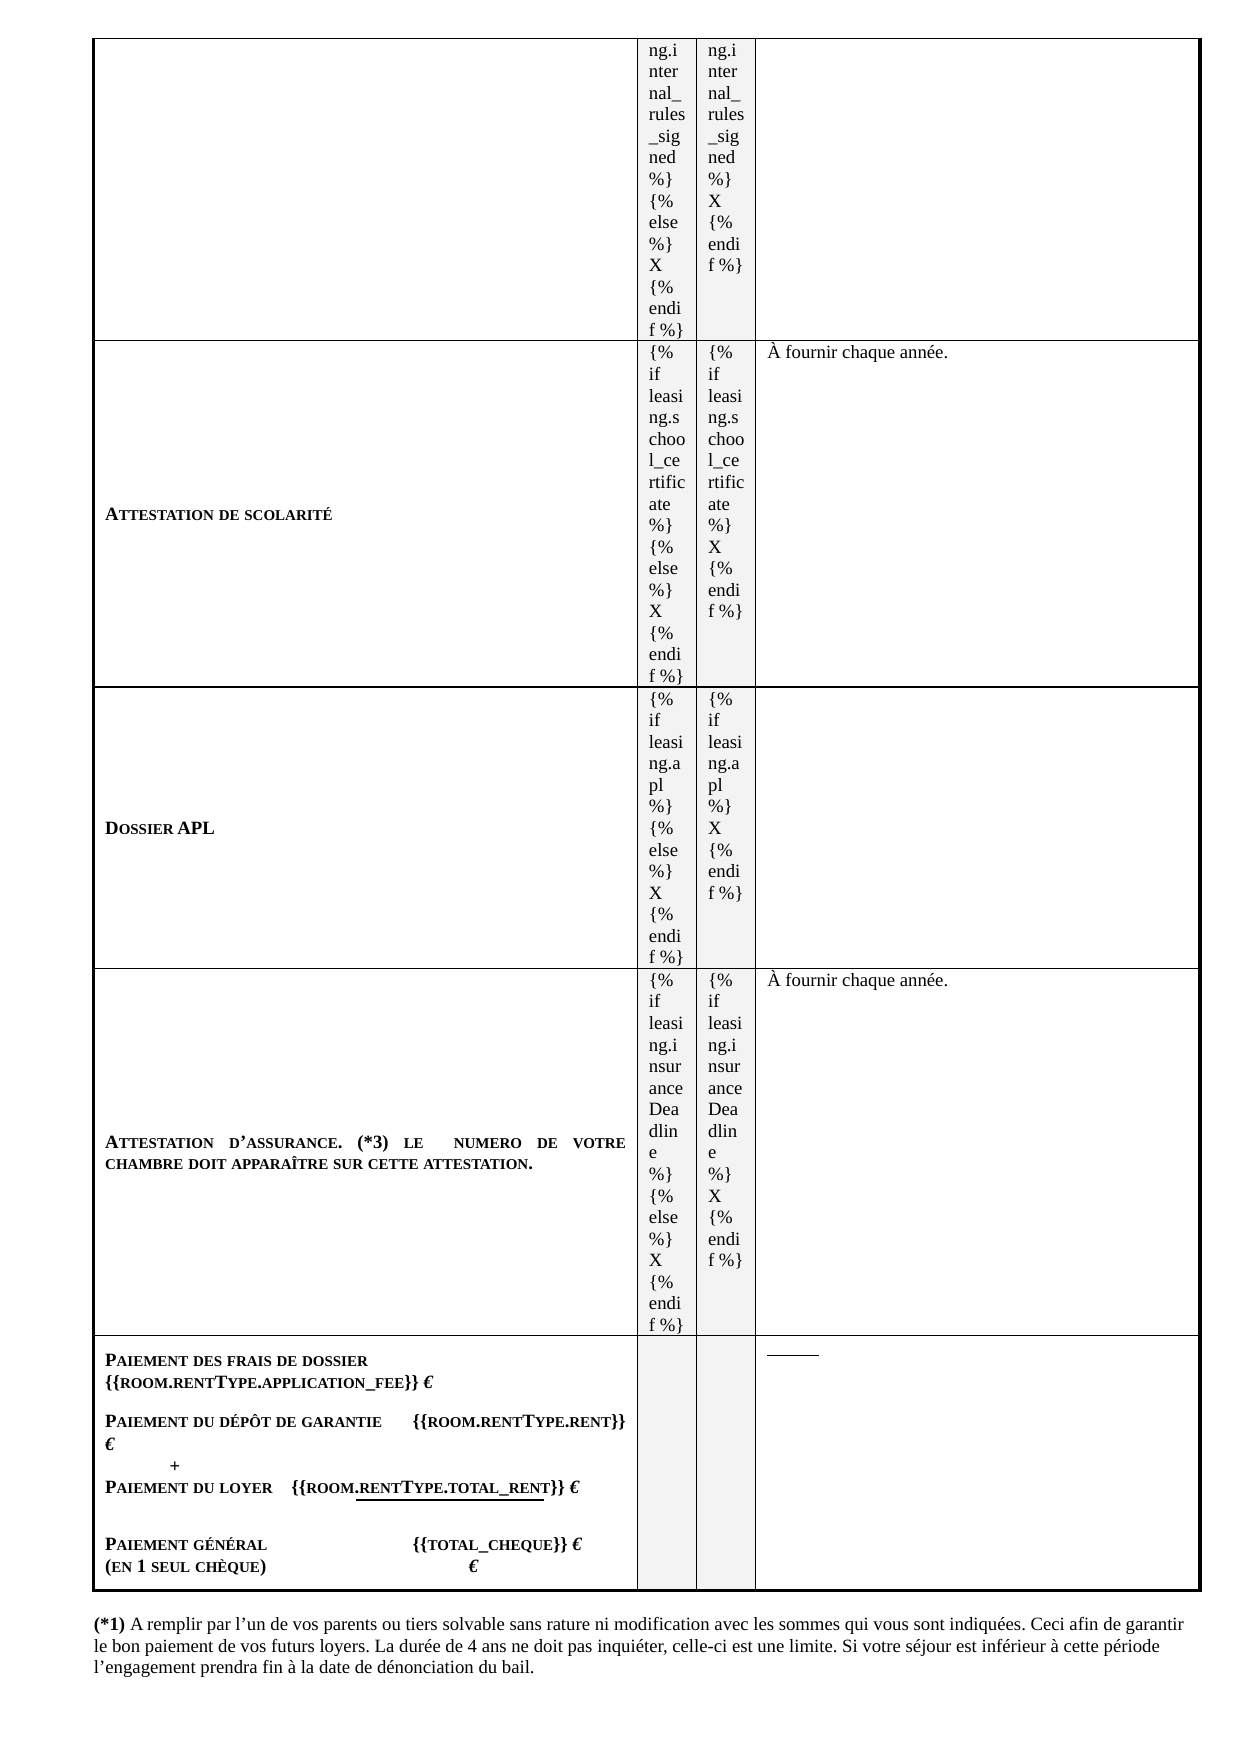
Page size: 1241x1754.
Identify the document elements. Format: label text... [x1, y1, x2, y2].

table_cell Dossier APL [95, 688, 637, 968]
table_cell ng.internal_rules_signed %} X {% endif %} [697, 39, 755, 340]
text (*1) A remplir par l’un de vos parents ou tiers solvable sans rature ni modification avec les sommes qui vous sont indiquées. Ceci afin de garantir le bon paiement de vos futurs loyers. La durée de 4 ans ne doit pas inquiéter, celle-ci est une limite. Si votre séjour est inférieur à cette période l’engagement prendra fin à la date de dénonciation du bail. [94, 1613, 1200, 1678]
table_cell [697, 1336, 755, 1392]
table_cell [756, 688, 1198, 968]
table_cell {% if leasing.insuranceDeadline %} X {% endif %} [697, 969, 755, 1335]
table_cell À fournir chaque année. [756, 341, 1198, 686]
table_cell À fournir chaque année. [756, 969, 1198, 1335]
table_cell {% if leasing.apl %} X {% endif %} [697, 688, 755, 968]
table_cell Paiement des frais de dossier {{room.rentType.application_fee}} € [95, 1336, 637, 1392]
table_cell [638, 1392, 696, 1589]
table_cell {% if leasing.insuranceDeadline %}{% else %} X {% endif %} [638, 969, 696, 1335]
table_cell [95, 39, 637, 340]
table_cell {% if leasing.school_certificate %} X {% endif %} [697, 341, 755, 686]
table_cell Paiement du dépôt de garantie {{room.rentType.rent}} € + Paiement du loyer {{room.rentType.total_rent}} € Paiement général {{total_cheque}} € (en 1 seul chèque) € [95, 1392, 637, 1589]
table_cell [638, 1336, 696, 1392]
table_cell [756, 39, 1198, 340]
table_cell [756, 1336, 1198, 1392]
table_cell [697, 1392, 755, 1589]
table_cell [756, 1392, 1198, 1589]
table_cell {% if leasing.apl %}{% else %} X {% endif %} [638, 688, 696, 968]
table_cell {% if leasing.school_certificate %}{% else %} X {% endif %} [638, 341, 696, 686]
table_cell ng.internal_rules_signed %}{% else %} X {% endif %} [638, 39, 696, 340]
table_cell Attestation d’assurance. (*3) le numero de votre chambre doit apparaître sur cette attestation. [95, 969, 637, 1335]
table_cell Attestation de scolarité [95, 341, 637, 686]
